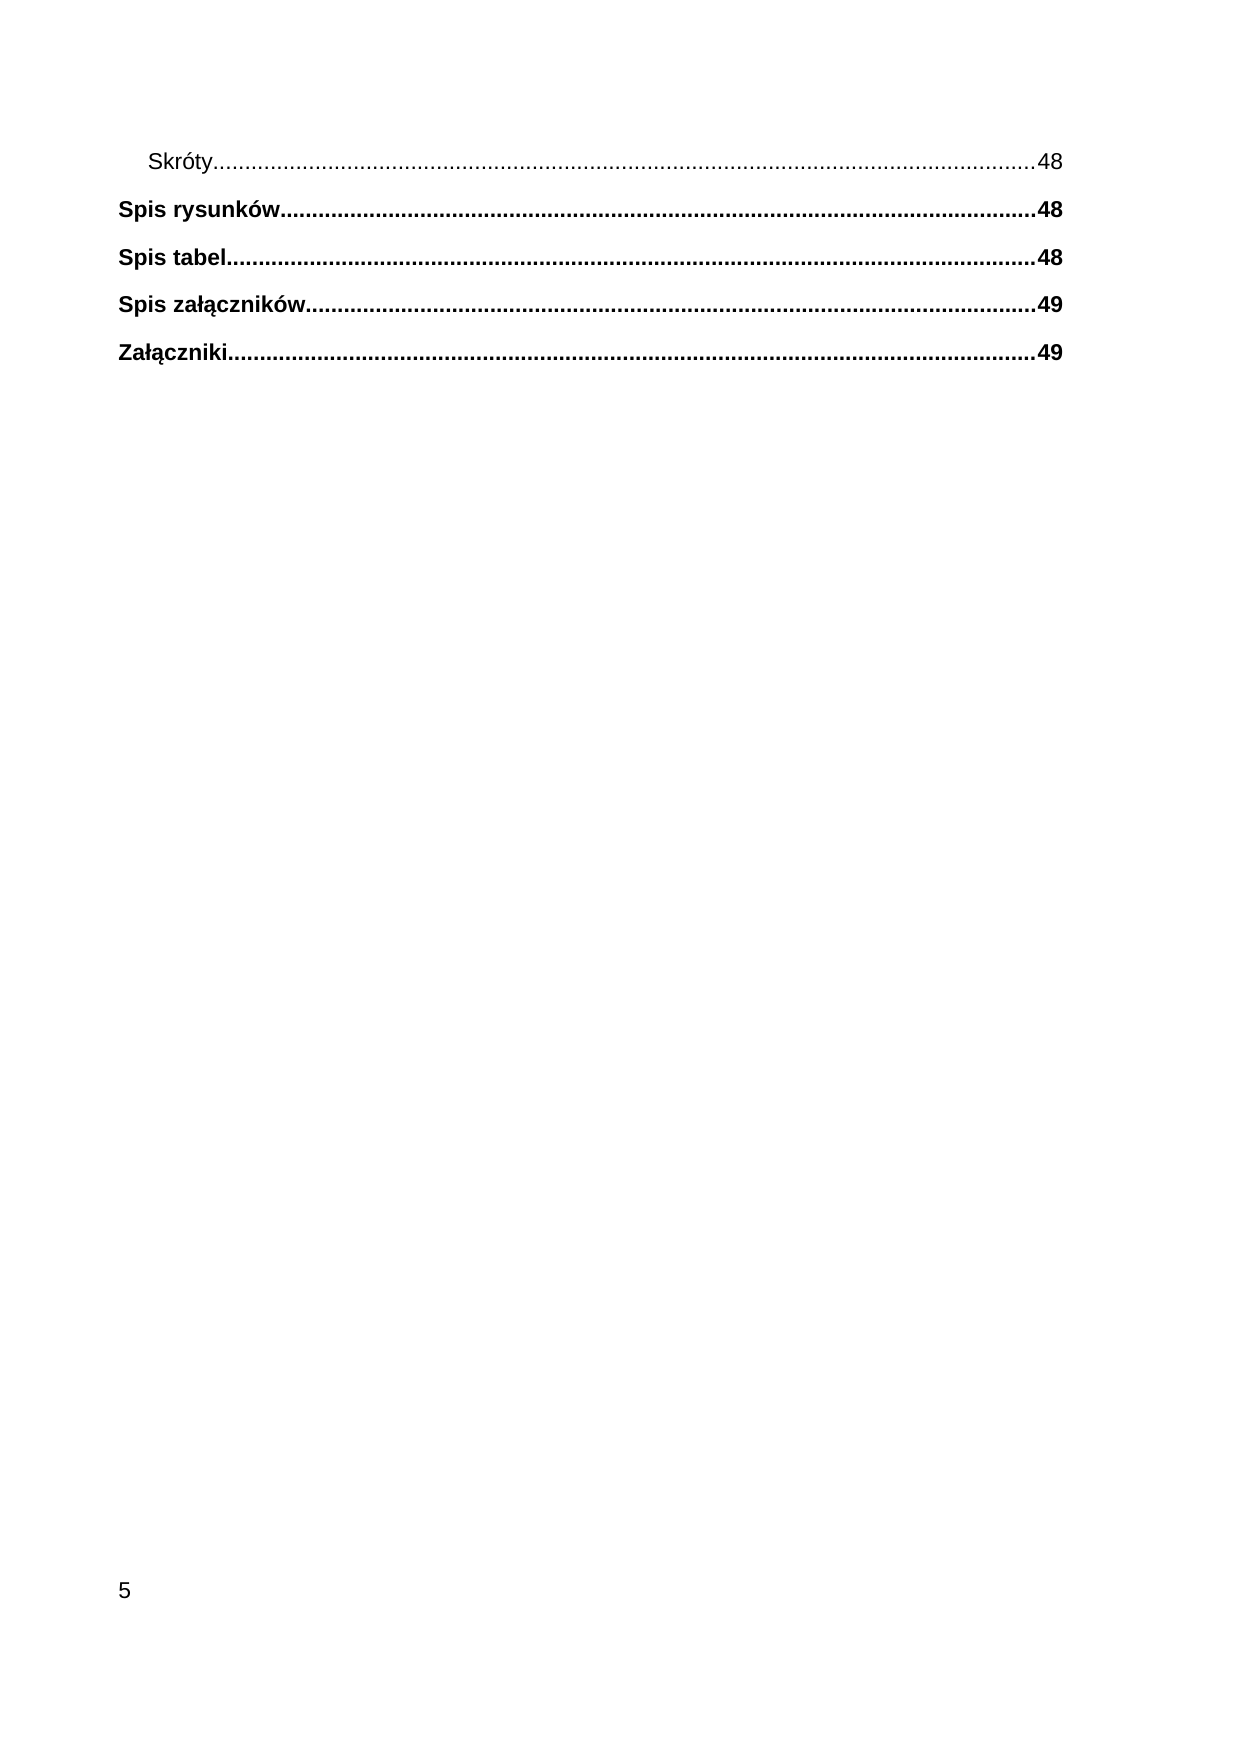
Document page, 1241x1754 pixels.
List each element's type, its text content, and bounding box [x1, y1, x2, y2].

text Spis rysunków 48 [118, 196, 1063, 222]
text Spis tabel 48 [118, 243, 1063, 270]
text Skróty 48 [148, 148, 1063, 174]
text Spis załączników 49 [118, 291, 1063, 318]
text Załączniki 49 [118, 339, 1063, 366]
